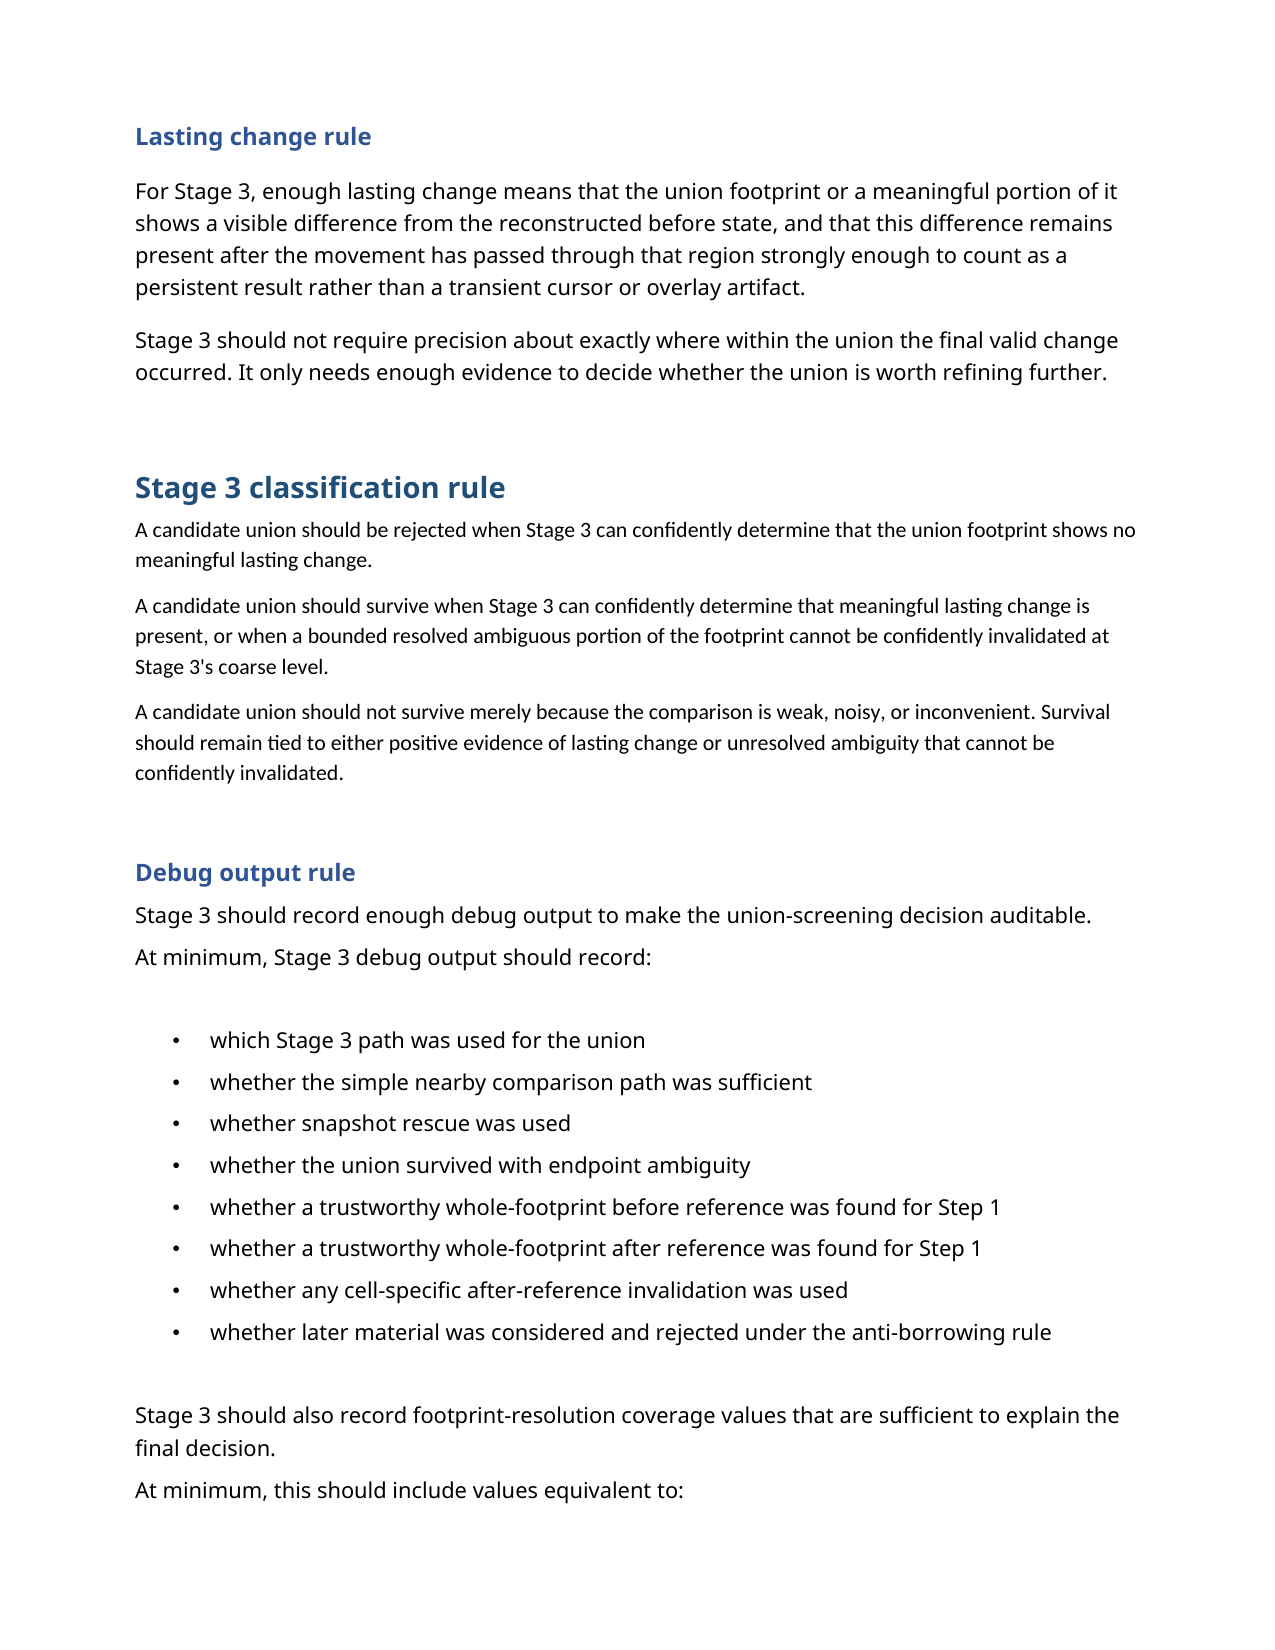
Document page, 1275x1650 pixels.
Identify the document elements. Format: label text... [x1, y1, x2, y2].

text A candidate union should be rejected when Stage 3 can confidently determine that the union footprint shows no meaningful lasting change. [135, 516, 1140, 573]
subtitle Lasting change rule [135, 120, 1140, 153]
text For Stage 3, enough lasting change means that the union footprint or a meaningful portion of it shows a visible difference from the reconstructed before state, and that this difference remains present after the movement has passed through that region strongly enough to count as a persistent result rather than a transient cursor or overlay artifact. [135, 176, 1140, 302]
list whether later material was considered and rejected under the anti-borrowing rule [172, 1316, 1140, 1346]
list whether the union survived with endpoint ambiguity [172, 1150, 1140, 1179]
list whether the simple nearby comparison path was sufficient [172, 1066, 1140, 1096]
text Stage 3 should not require precision about exactly where within the union the final valid change occurred. It only needs enough evidence to decide whether the union is worth refining further. [135, 325, 1140, 387]
text Stage 3 should record enough debug output to make the union-screening decision auditable. [135, 900, 1140, 929]
subtitle Stage 3 classification rule [135, 467, 1140, 507]
subtitle Debug output rule [135, 856, 1140, 889]
list which Stage 3 path was used for the union [172, 1025, 1140, 1054]
list whether any cell-specific after-reference invalidation was used [172, 1275, 1140, 1304]
text At minimum, Stage 3 debug output should record: [135, 941, 1140, 971]
text A candidate union should survive when Stage 3 can confidently determine that meaningful lasting change is present, or when a bounded resolved ambiguous portion of the footprint cannot be confidently invalidated at Stage 3's coarse level. [135, 592, 1140, 680]
list whether a trustworthy whole-footprint before reference was found for Step 1 [172, 1191, 1140, 1221]
list whether snapshot rescue was used [172, 1108, 1140, 1138]
text At minimum, this should include values equivalent to: [135, 1475, 1140, 1504]
text A candidate union should not survive merely because the comparison is weak, noisy, or inconvenient. Survival should remain tied to either positive evidence of lasting change or unresolved ambiguity that cannot be confidently invalidated. [135, 698, 1140, 786]
list whether a trustworthy whole-footprint after reference was found for Step 1 [172, 1233, 1140, 1263]
text Stage 3 should also record footprint-resolution coverage values that are sufficient to explain the final decision. [135, 1400, 1140, 1463]
